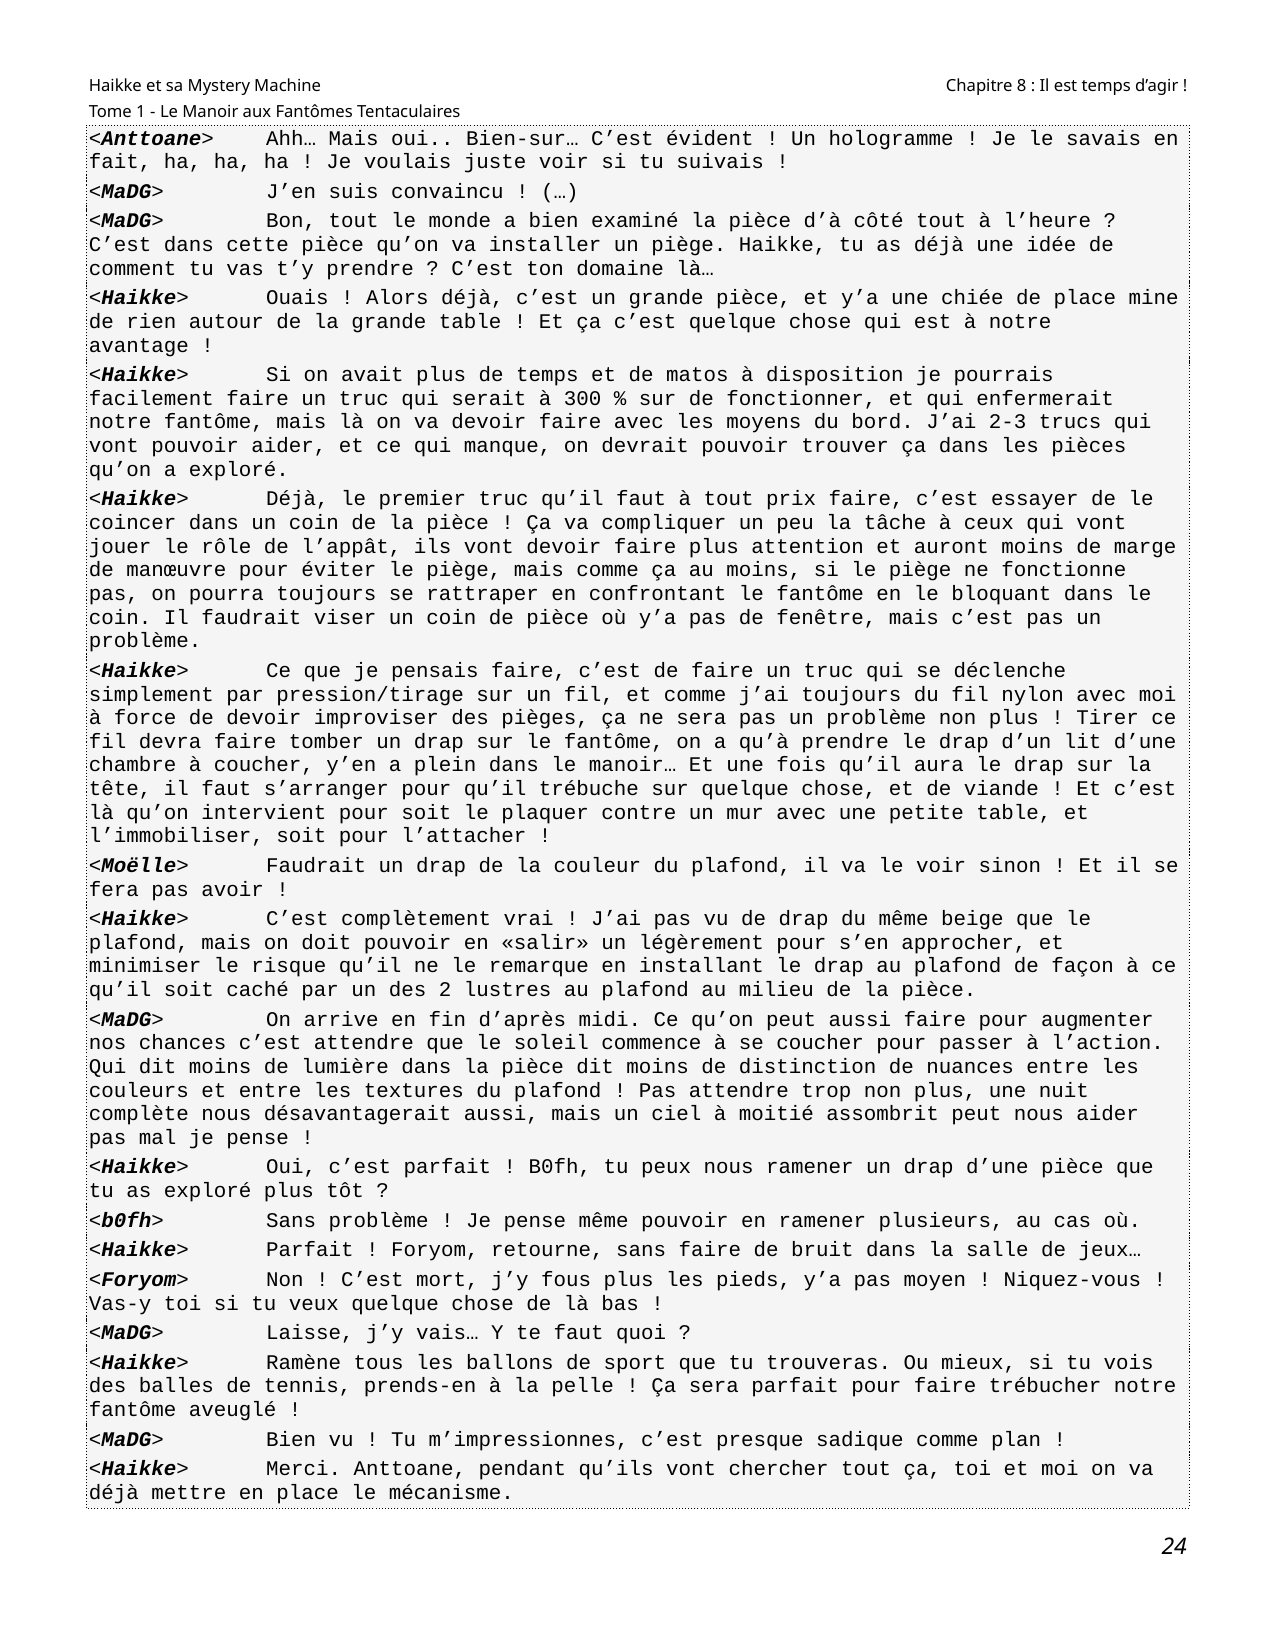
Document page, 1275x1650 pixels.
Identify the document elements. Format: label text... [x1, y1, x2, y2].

text <Haikke> Ce que je pensais faire, c’est de faire un truc qui se déclenche simplement par pression/tirage sur un fil, et comme j’ai toujours du fil nylon avec moi à force de devoir improviser des pièges, ça ne sera pas un problème non plus ! Tirer ce fil devra faire tomber un drap sur le fantôme, on a qu’à prendre le drap d’un lit d’une chambre à coucher, y’en a plein dans le manoir… Et une fois qu’il aura le drap sur la tête, il faut s’arranger pour qu’il trébuche sur quelque chose, et de viande ! Et c’est là qu’on intervient pour soit le plaquer contre un mur avec une petite table, et l’immobiliser, soit pour l’attacher ! [86, 657, 1189, 849]
text <Foryom> Non ! C’est mort, j’y fous plus les pieds, y’a pas moyen ! Niquez-vous ! Vas-y toi si tu veux quelque chose de là bas ! [86, 1266, 1189, 1316]
text <Haikke> Parfait ! Foryom, retourne, sans faire de bruit dans la salle de jeux… [86, 1237, 1189, 1263]
text <Haikke> Déjà, le premier truc qu’il faut à tout prix faire, c’est essayer de le coincer dans un coin de la pièce ! Ça va compliquer un peu la tâche à ceux qui vont jouer le rôle de l’appât, ils vont devoir faire plus attention et auront moins de marge de manœuvre pour éviter le piège, mais comme ça au moins, si le piège ne fonctionne pas, on pourra toujours se rattraper en confrontant le fantôme en le bloquant dans le coin. Il faudrait viser un coin de pièce où y’a pas de fenêtre, mais c’est pas un problème. [86, 486, 1189, 654]
text <Haikke> Ramène tous les ballons de sport que tu trouveras. Ou mieux, si tu vois des balles de tennis, prends-en à la pelle ! Ça sera parfait pour faire trébucher notre fantôme aveuglé ! [86, 1349, 1189, 1423]
text <Haikke> Merci. Anttoane, pendant qu’ils vont chercher tout ça, toi et moi on va déjà mettre en place le mécanisme. [86, 1456, 1189, 1508]
text <b0fh> Sans problème ! Je pense même pouvoir en ramener plusieurs, au cas où. [86, 1207, 1189, 1233]
text <Haikke> C’est complètement vrai ! J’ai pas vu de drap du même beige que le plafond, mais on doit pouvoir en «salir» un légèrement pour s’en approcher, et minimiser le risque qu’il ne le remarque en installant le drap au plafond de façon à ce qu’il soit caché par un des 2 lustres au plafond au milieu de la pièce. [86, 906, 1189, 1003]
text <MaDG> J’en suis convaincu ! (…) [86, 178, 1189, 204]
text <Haikke> Oui, c’est parfait ! B0fh, tu peux nous ramener un drap d’une pièce que tu as exploré plus tôt ? [86, 1154, 1189, 1204]
text <Moëlle> Faudrait un drap de la couleur du plafond, il va le voir sinon ! Et il se fera pas avoir ! [86, 852, 1189, 902]
text <MaDG> Bon, tout le monde a bien examiné la pièce d’à côté tout à l’heure ? C’est dans cette pièce qu’on va installer un piège. Haikke, tu as déjà une idée de comment tu vas t’y prendre ? C’est ton domaine là… [86, 208, 1189, 281]
text <Haikke> Ouais ! Alors déjà, c’est un grande pièce, et y’a une chiée de place mine de rien autour de la grande table ! Et ça c’est quelque chose qui est à notre avantage ! [86, 285, 1189, 358]
text <MaDG> Laisse, j’y vais… Y te faut quoi ? [86, 1319, 1189, 1346]
text <Anttoane> Ahh… Mais oui.. Bien-sur… C’est évident ! Un hologramme ! Je le savais en fait, ha, ha, ha ! Je voulais juste voir si tu suivais ! [86, 125, 1189, 175]
text <MaDG> Bien vu ! Tu m’impressionnes, c’est presque sadique comme plan ! [86, 1426, 1189, 1452]
text <Haikke> Si on avait plus de temps et de matos à disposition je pourrais facilement faire un truc qui serait à 300 % sur de fonctionner, et qui enfermerait notre fantôme, mais là on va devoir faire avec les moyens du bord. J’ai 2-3 trucs qui vont pouvoir aider, et ce qui manque, on devrait pouvoir trouver ça dans les pièces qu’on a exploré. [86, 362, 1189, 482]
text <MaDG> On arrive en fin d’après midi. Ce qu’on peut aussi faire pour augmenter nos chances c’est attendre que le soleil commence à se coucher pour passer à l’action. Qui dit moins de lumière dans la pièce dit moins de distinction de nuances entre les couleurs et entre les textures du plafond ! Pas attendre trop non plus, une nuit complète nous désavantagerait aussi, mais un ciel à moitié assombrit peut nous aider pas mal je pense ! [86, 1006, 1189, 1151]
